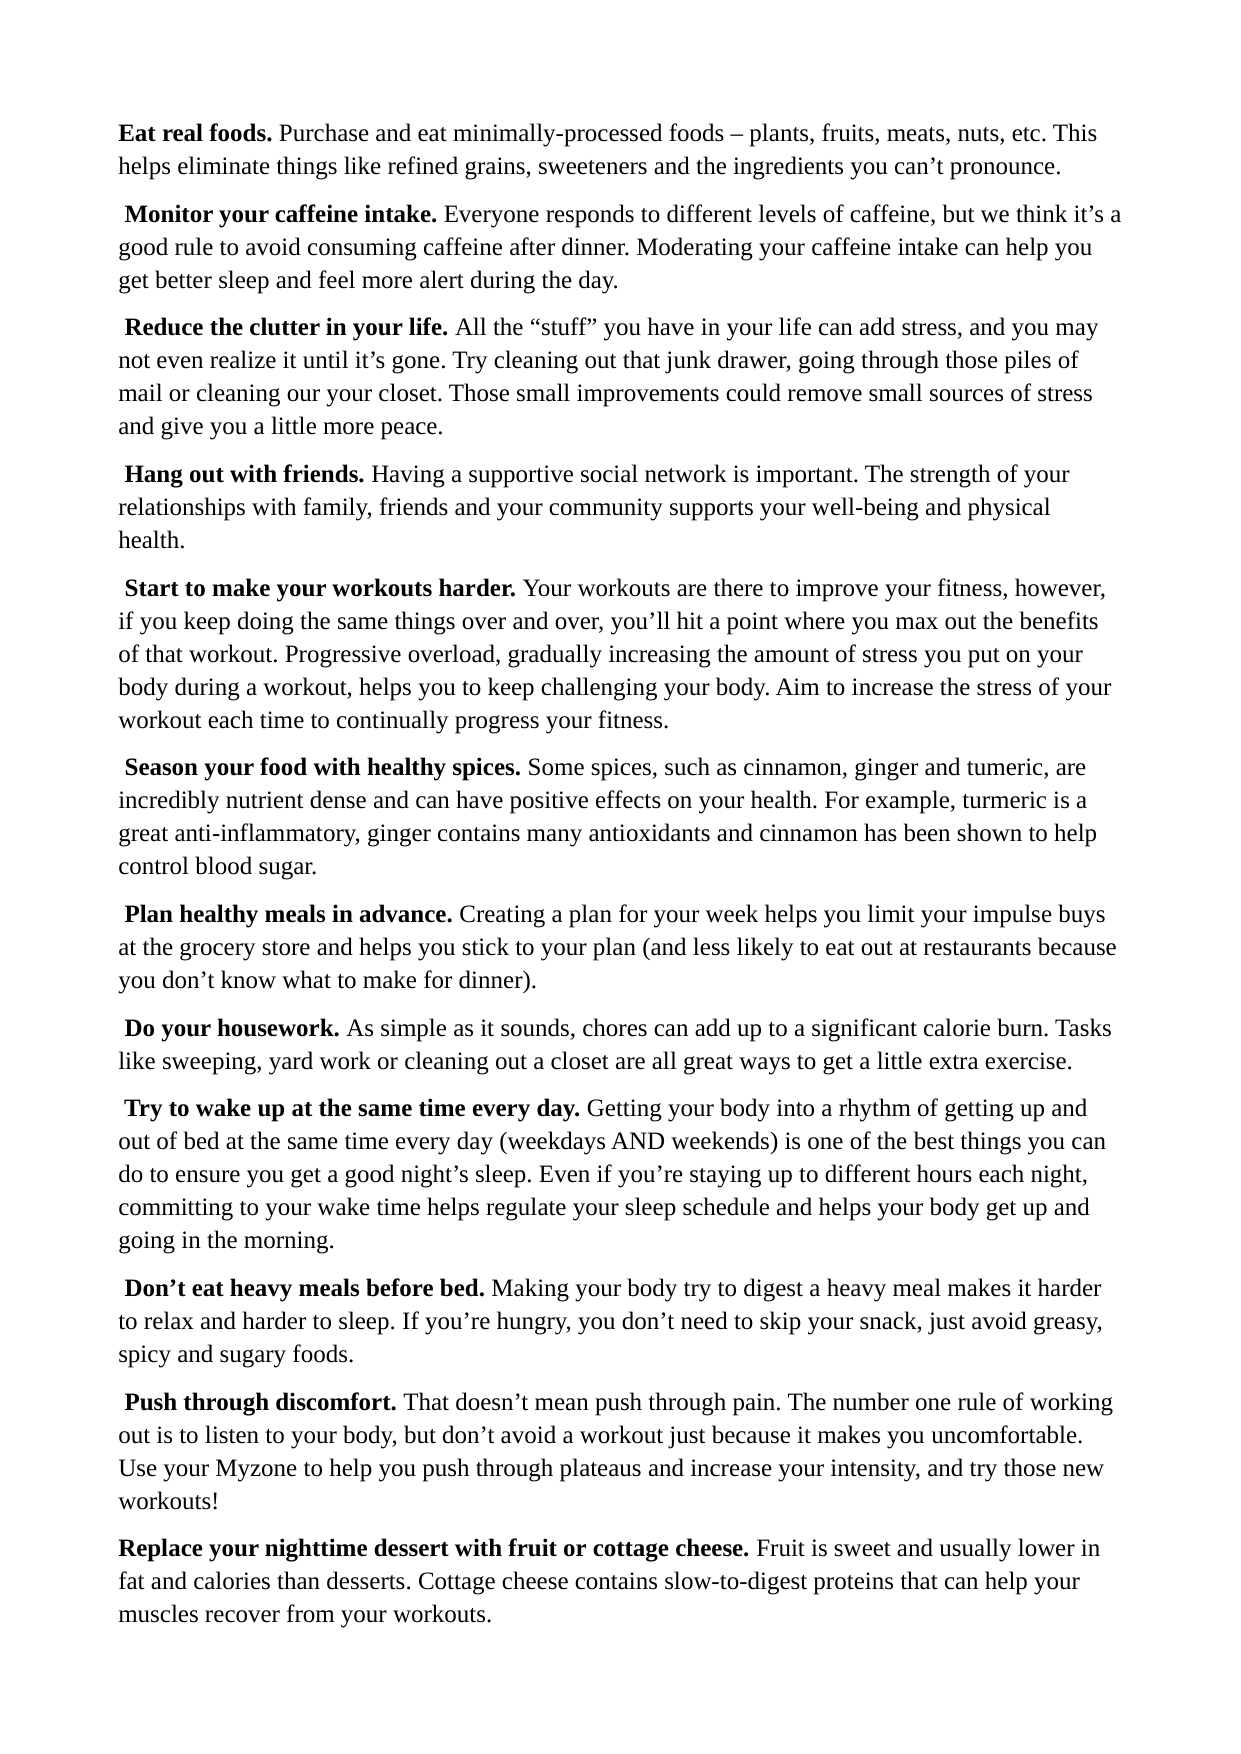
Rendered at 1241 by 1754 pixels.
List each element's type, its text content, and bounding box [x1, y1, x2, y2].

text Do your housework. As simple as it sounds, chores can add up to a significant calorie burn. Tasks like sweeping, yard work or cleaning out a closet are all great ways to get a little extra exercise. [118, 1013, 1122, 1074]
text Reduce the clutter in your life. All the “stuff” you have in your life can add stress, and you may not even realize it until it’s gone. Try cleaning out that junk drawer, going through those piles of mail or cleaning our your closet. Those small improvements could remove small sources of stress and give you a little more peace. [118, 312, 1122, 440]
text Push through discomfort. That doesn’t mean push through pain. The number one rule of working out is to listen to your body, but don’t avoid a workout just because it makes you uncomfortable. Use your Myzone to help you push through plateaus and increase your intensity, and try those new workouts! [118, 1387, 1122, 1514]
text Season your food with healthy spices. Some spices, such as cinnamon, ginger and tumeric, are incredibly nutrient dense and can have positive effects on your health. For example, turmeric is a great anti-inflammatory, ginger contains many antioxidants and cinnamon has been shown to help control blood sugar. [118, 752, 1122, 880]
text Don’t eat heavy meals before bed. Making your body try to digest a heavy meal makes it harder to relax and harder to sleep. If you’re hungry, you don’t need to skip your snack, just avoid greasy, spicy and sugary foods. [118, 1273, 1122, 1368]
text Eat real foods. Purchase and eat minimally-processed foods – plants, fruits, meats, nuts, etc. This helps eliminate things like refined grains, sweeteners and the ingredients you can’t pronounce. [118, 118, 1122, 180]
text Start to make your workouts harder. Your workouts are there to improve your fitness, however, if you keep doing the same things over and over, you’ll hit a point where you max out the benefits of that workout. Progressive overload, gradually increasing the amount of stress you put on your body during a workout, helps you to keep challenging your body. Aim to increase the stress of your workout each time to continually progress your fitness. [118, 573, 1122, 733]
text Replace your nighttime dessert with fruit or cottage cheese. Fruit is sweet and usually lower in fat and calories than desserts. Cottage cheese contains slow-to-digest proteins that can help your muscles recover from your workouts. [118, 1533, 1122, 1628]
text Try to wake up at the same time every day. Getting your body into a rhythm of getting up and out of bed at the same time every day (weekdays AND weekends) is one of the best things you can do to ensure you get a good night’s sleep. Even if you’re staying up to different hours each night, committing to your wake time helps regulate your sleep schedule and helps your body get up and going in the morning. [118, 1093, 1122, 1254]
text Plan healthy meals in advance. Creating a plan for your week helps you limit your impulse buys at the grocery store and helps you stick to your plan (and less likely to eat out at restaurants because you don’t know what to make for dinner). [118, 899, 1122, 994]
text Monitor your caffeine intake. Everyone responds to different levels of caffeine, but we think it’s a good rule to avoid consuming caffeine after dinner. Moderating your caffeine intake can help you get better sleep and feel more alert during the day. [118, 199, 1122, 293]
text Hang out with friends. Having a supportive social network is important. The strength of your relationships with family, friends and your community supports your well-being and physical health. [118, 459, 1122, 554]
